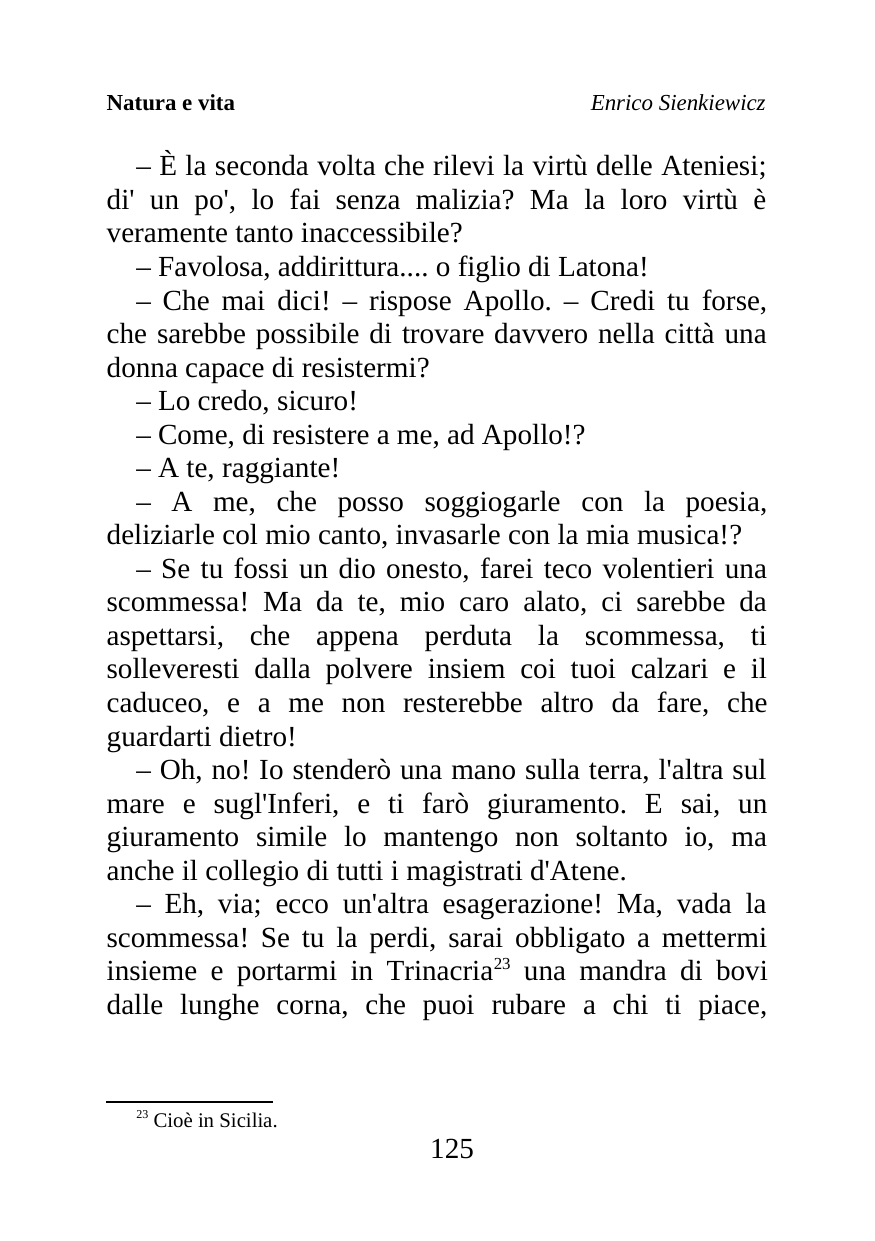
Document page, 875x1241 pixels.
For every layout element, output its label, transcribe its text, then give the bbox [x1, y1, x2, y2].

text – Che mai dici! – rispose Apollo. – Credi tu forse, che sarebbe possibile di trovare davvero nella città una donna capace di resistermi? [106, 283, 768, 383]
text – È la seconda volta che rilevi la virtù delle Ateniesi; di' un po', lo fai senza malizia? Ma la loro virtù è veramente tanto inaccessibile? [106, 148, 768, 249]
text – Favolosa, addirittura.... o figlio di Latona! [106, 249, 768, 283]
text – Oh, no! Io stenderò una mano sulla terra, l'altra sul mare e sugl'Inferi, e ti farò giuramento. E sai, un giuramento simile lo mantengo non soltanto io, ma anche il collegio di tutti i magistrati d'Atene. [106, 752, 768, 886]
text – A te, raggiante! [106, 450, 768, 484]
text – Se tu fossi un dio onesto, farei teco volentieri una scommessa! Ma da te, mio caro alato, ci sarebbe da aspettarsi, che appena perduta la scommessa, ti solleveresti dalla polvere insiem coi tuoi calzari e il caduceo, e a me non resterebbe altro da fare, che guardarti dietro! [106, 551, 768, 752]
text Cioè in Sicilia. [106, 1108, 768, 1132]
text – Come, di resistere a me, ad Apollo!? [106, 417, 768, 450]
text – A me, che posso soggiogarle con la poesia, deliziarle col mio canto, invasarle con la mia musica!? [106, 484, 768, 551]
text – Lo credo, sicuro! [106, 383, 768, 417]
text – Eh, via; ecco un'altra esagerazione! Ma, vada la scommessa! Se tu la perdi, sarai obbligato a mettermi insieme e portarmi in Trinacria una mandra di bovi dalle lunghe corna, che puoi rubare a chi ti piace, [106, 886, 768, 1021]
